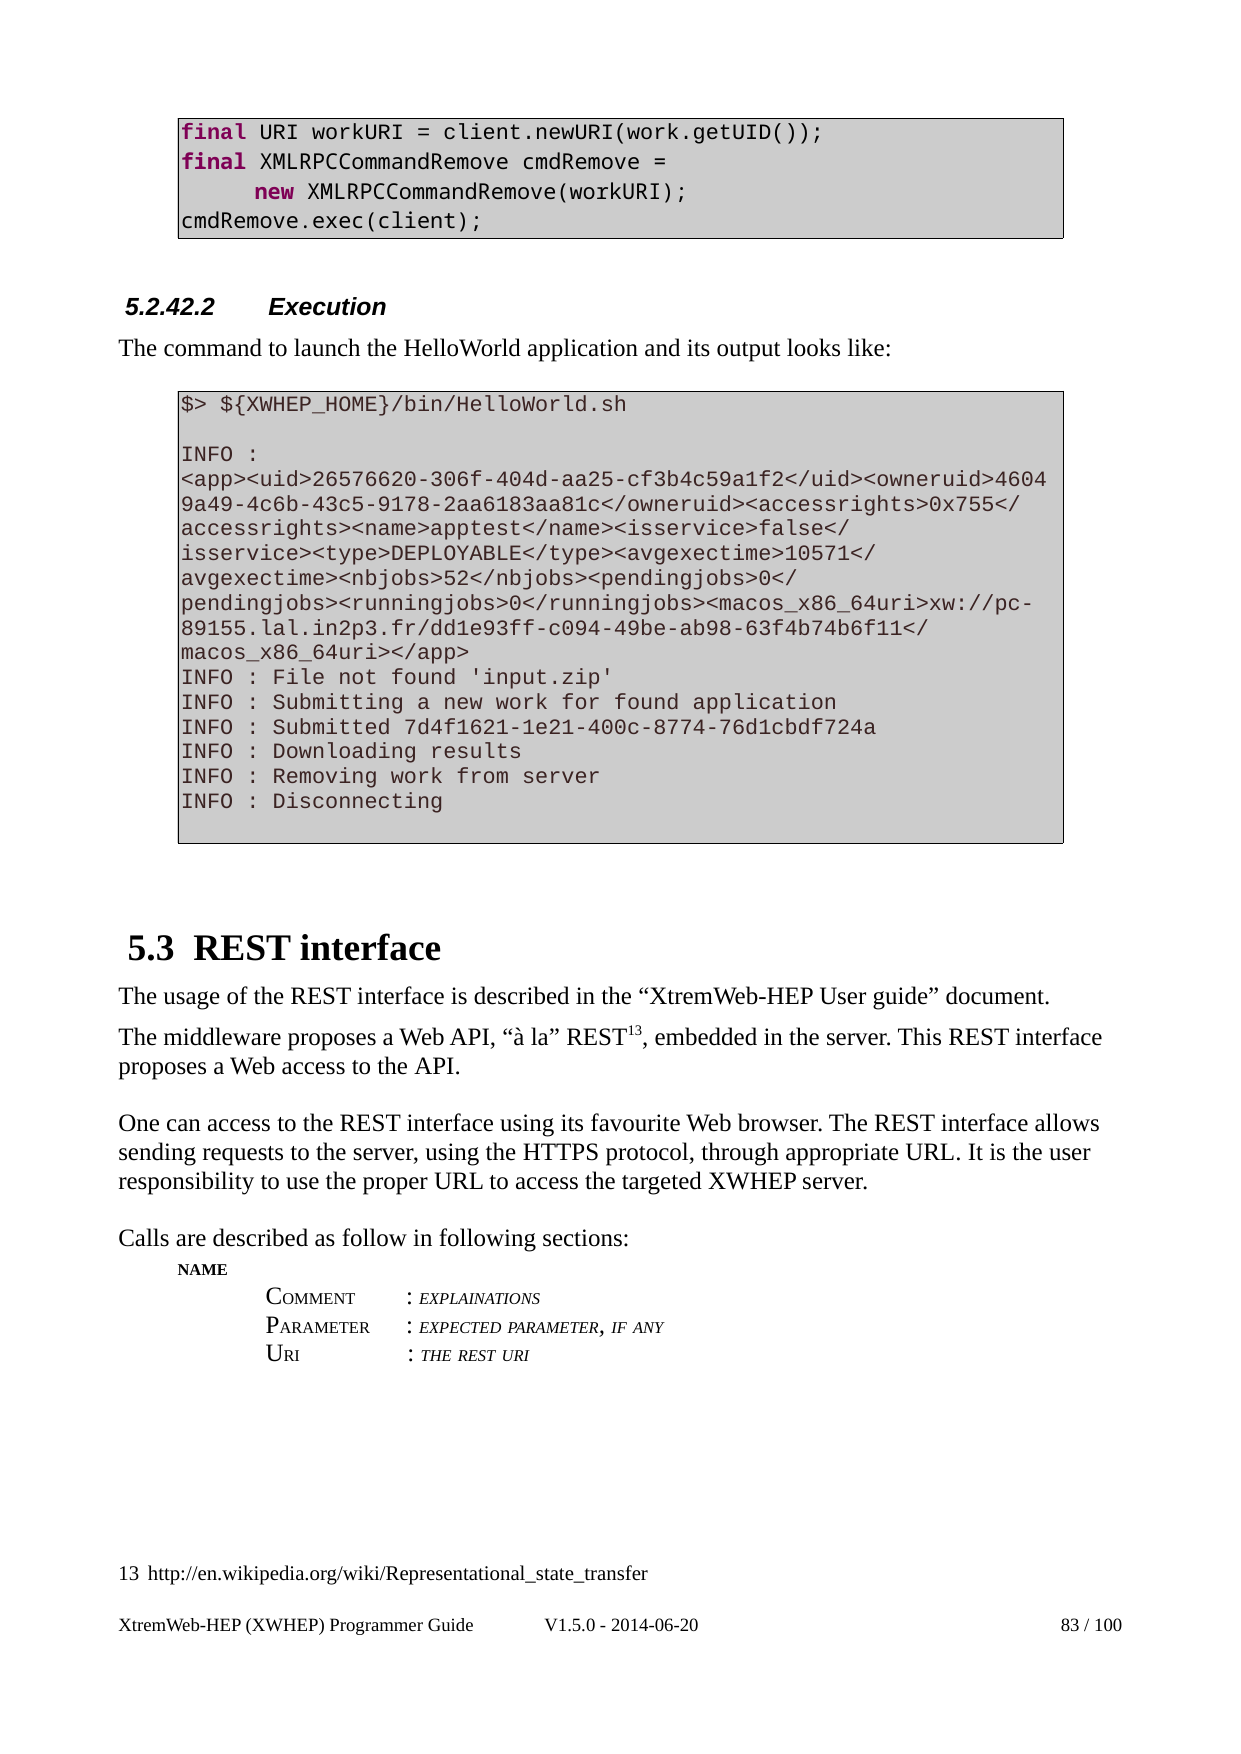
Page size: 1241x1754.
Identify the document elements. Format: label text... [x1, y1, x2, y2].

text INFO : Submitting a new work for found application [179, 688, 1063, 713]
text INFO : <app><uid>26576620-306f-404d-aa25-cf3b4c59a1f2</uid><owneruid>46049a49-4c6b-43c5-9178-2aa6183aa81c</owneruid><accessrights>0x755</accessrights><name>apptest</name><isservice>false</isservice><type>DEPLOYABLE</type><avgexectime>10571</avgexectime><nbjobs>52</nbjobs><pendingjobs>0</pendingjobs><runningjobs>0</runningjobs><macos_x86_64uri>xw://pc-89155.lal.in2p3.fr/dd1e93ff-c094-49be-ab98-63f4b74b6f11</macos_x86_64uri></app> [179, 440, 1063, 663]
subtitle Execution [118, 292, 1122, 321]
text Uri : the rest uri [265, 1338, 1122, 1367]
text INFO : Submitted 7d4f1621-1e21-400c-8774-76d1cbdf724a [179, 713, 1063, 738]
text Comment : explainations [265, 1281, 1122, 1310]
text The usage of the REST interface is described in the “XtremWeb-HEP User guide” document. [118, 981, 1122, 1010]
text new XMLRPCCommandRemove(workURI); [179, 173, 1063, 202]
text INFO : Removing work from server [179, 762, 1063, 787]
text final XMLRPCCommandRemove cmdRemove = [179, 143, 1063, 173]
text One can access to the REST interface using its favourite Web browser. The REST interface allows sending requests to the server, using the HTTPS protocol, through appropriate URL. It is the user responsibility to use the proper URL to access the targeted XWHEP server. [118, 1108, 1122, 1195]
text name [177, 1252, 1122, 1281]
subtitle REST interface [118, 925, 1122, 968]
text INFO : File not found 'input.zip' [179, 663, 1063, 688]
text final URI workURI = client.newURI(work.getUID()); [179, 119, 1063, 143]
text cmdRemove.exec(client); [179, 202, 1063, 238]
text Parameter : expected parameter, if any [265, 1310, 1122, 1338]
text The middleware proposes a Web API, “à la” REST, embedded in the server. This REST interface proposes a Web access to the API. [118, 1022, 1122, 1080]
text INFO : Downloading results [179, 738, 1063, 762]
text http://en.wikipedia.org/wiki/Representational_state_transfer [118, 1561, 1122, 1585]
text The command to launch the HelloWorld application and its output looks like: [118, 333, 1122, 362]
text INFO : Disconnecting [179, 787, 1063, 812]
text $> ${XWHEP_HOME}/bin/HelloWorld.sh [179, 392, 1063, 415]
text Calls are described as follow in following sections: [118, 1223, 1122, 1252]
